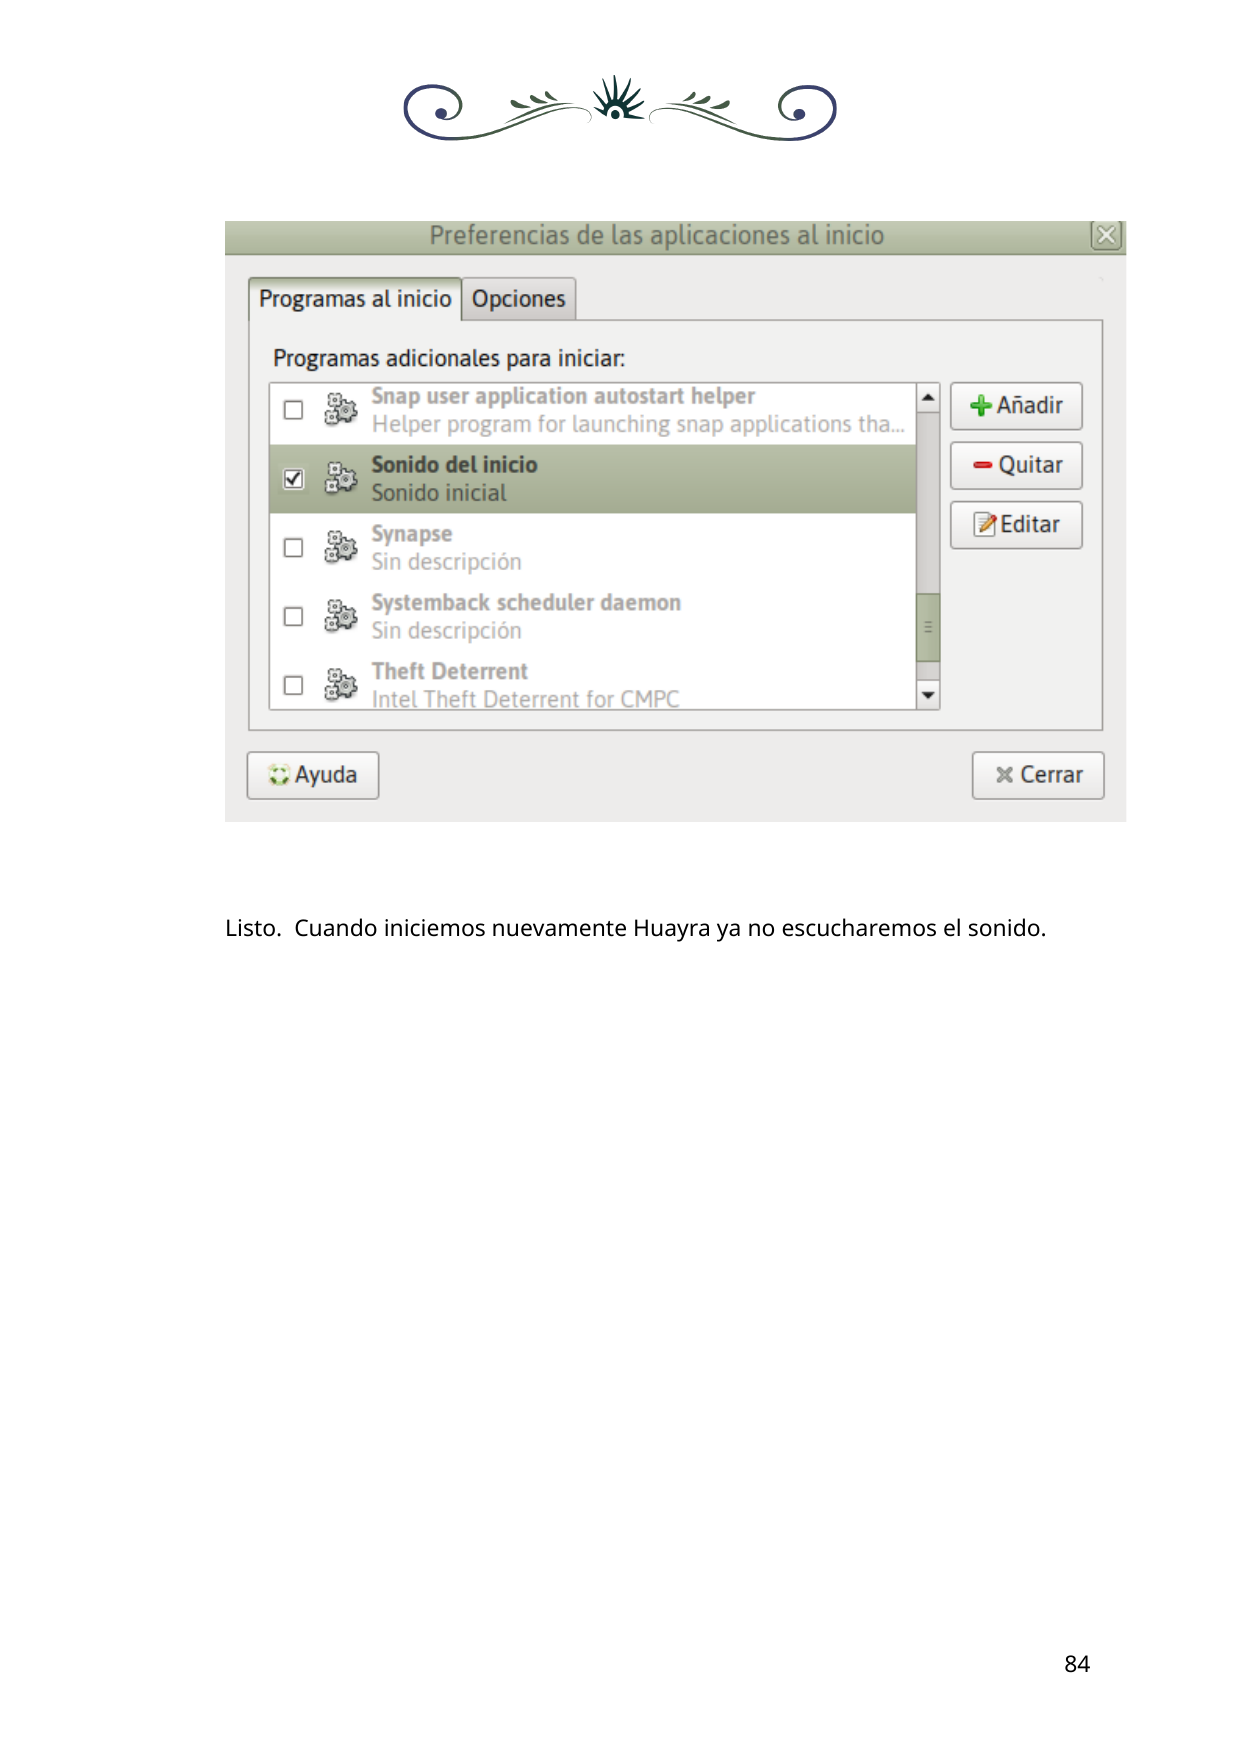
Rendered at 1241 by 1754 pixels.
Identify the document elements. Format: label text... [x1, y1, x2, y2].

text Listo. Cuando iniciemos nuevamente Huayra ya no escucharemos el sonido. [150, 912, 1090, 943]
picture [403, 75, 837, 141]
picture [225, 221, 1127, 822]
